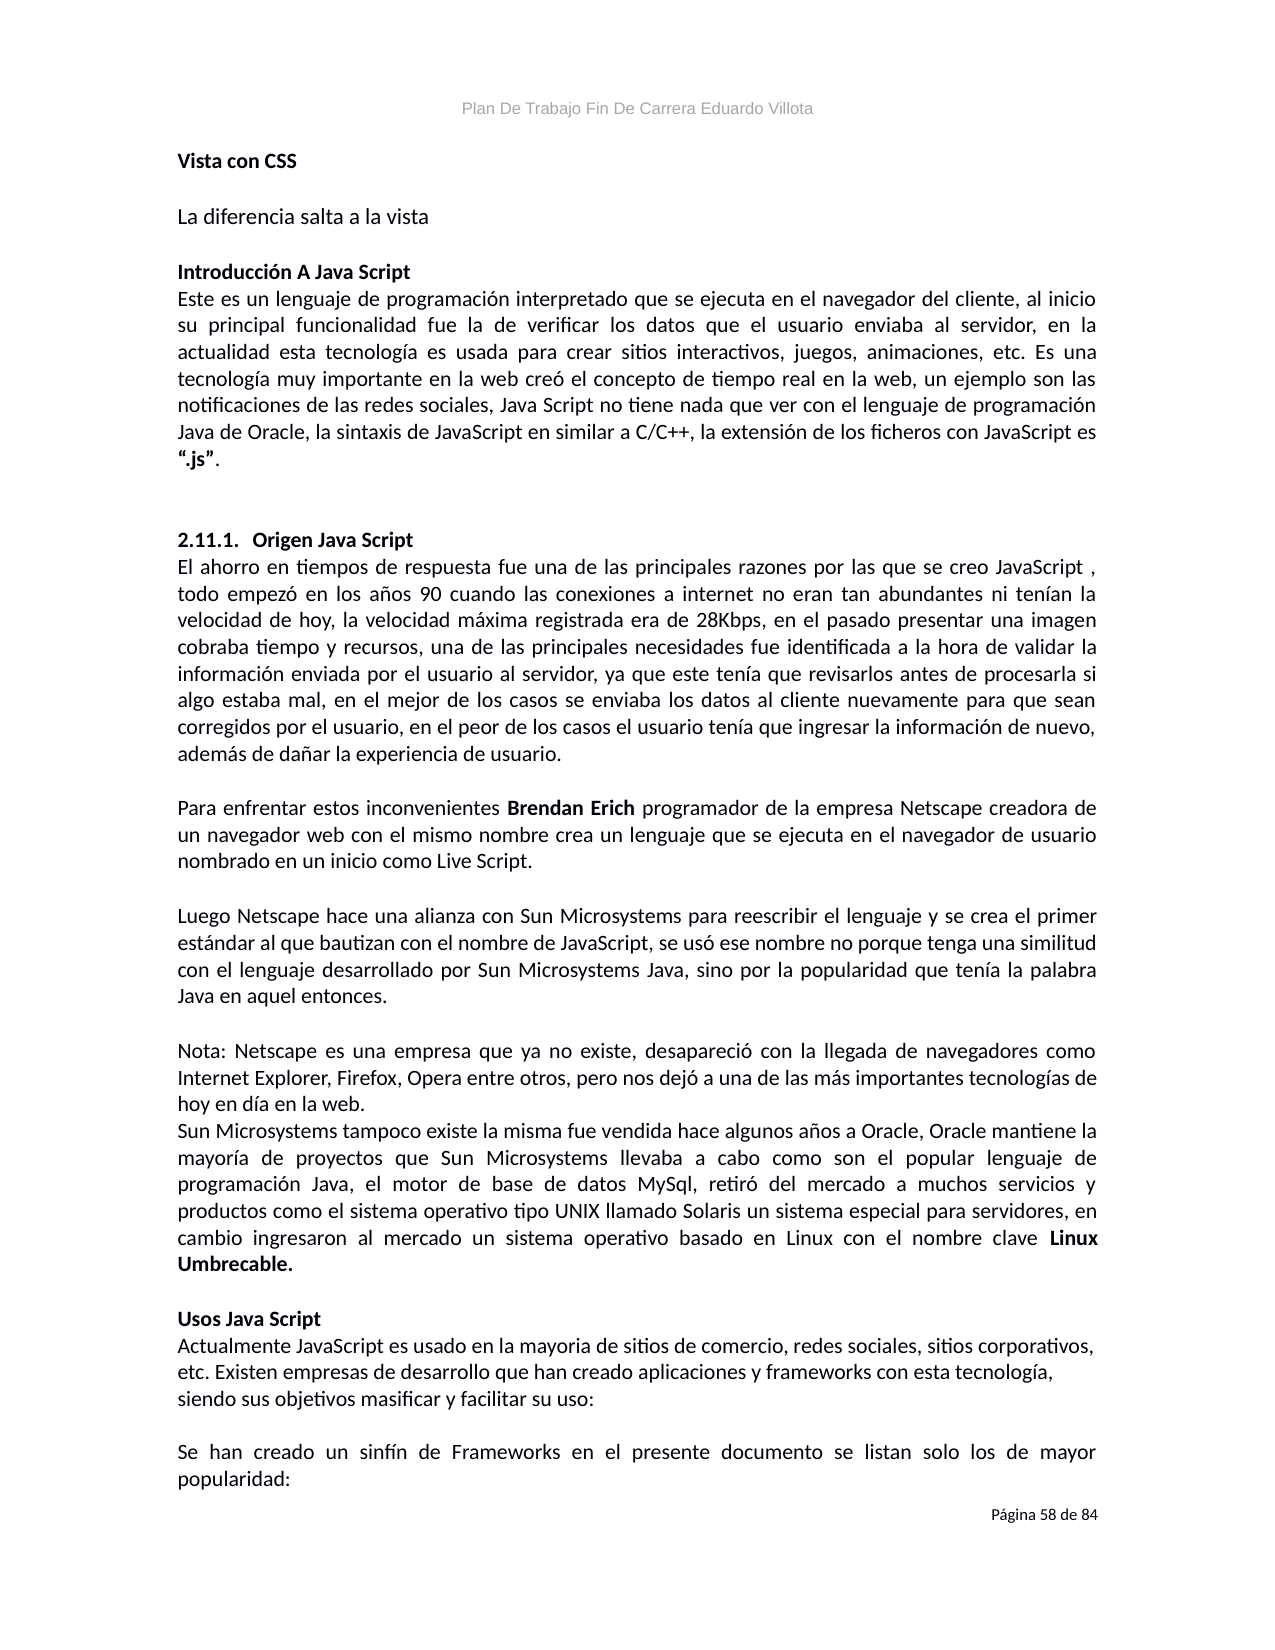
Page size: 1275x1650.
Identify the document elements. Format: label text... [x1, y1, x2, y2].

text La diferencia salta a la vista [177, 202, 1098, 230]
text Para enfrentar estos inconvenientes Brendan Erich programador de la empresa Netscape creadora de un navegador web con el mismo nombre crea un lenguaje que se ejecuta en el navegador de usuario nombrado en un inicio como Live Script. [177, 794, 1098, 874]
text Este es un lenguaje de programación interpretado que se ejecuta en el navegador del cliente, al inicio su principal funcionalidad fue la de verificar los datos que el usuario enviaba al servidor, en la actualidad esta tecnología es usada para crear sitios interactivos, juegos, animaciones, etc. Es una tecnología muy importante en la web creó el concepto de tiempo real en la web, un ejemplo son las notificaciones de las redes sociales, Java Script no tiene nada que ver con el lenguaje de programación Java de Oracle, la sintaxis de JavaScript en similar a C/C++, la extensión de los ficheros con JavaScript es “.js”. [177, 285, 1098, 472]
text Introducción A Java Script [177, 258, 1098, 285]
text Actualmente JavaScript es usado en la mayoria de sitios de comercio, redes sociales, sitios corporativos, etc. Existen empresas de desarrollo que han creado aplicaciones y frameworks con esta tecnología, siendo sus objetivos masificar y facilitar su uso: [177, 1332, 1098, 1412]
text Luego Netscape hace una alianza con Sun Microsystems para reescribir el lenguaje y se crea el primer estándar al que bautizan con el nombre de JavaScript, se usó ese nombre no porque tenga una similitud con el lenguaje desarrollado por Sun Microsystems Java, sino por la popularidad que tenía la palabra Java en aquel entonces. [177, 902, 1098, 1009]
text Vista con CSS [177, 148, 1098, 174]
text Usos Java Script [177, 1305, 1098, 1332]
text El ahorro en tiempos de respuesta fue una de las principales razones por las que se creo JavaScript , todo empezó en los años 90 cuando las conexiones a internet no eran tan abundantes ni tenían la velocidad de hoy, la velocidad máxima registrada era de 28Kbps, en el pasado presentar una imagen cobraba tiempo y recursos, una de las principales necesidades fue identificada a la hora de validar la información enviada por el usuario al servidor, ya que este tenía que revisarlos antes de procesarla si algo estaba mal, en el mejor de los casos se enviaba los datos al cliente nuevamente para que sean corregidos por el usuario, en el peor de los casos el usuario tenía que ingresar la información de nuevo, además de dañar la experiencia de usuario. [177, 553, 1098, 766]
text Sun Microsystems tampoco existe la misma fue vendida hace algunos años a Oracle, Oracle mantiene la mayoría de proyectos que Sun Microsystems llevaba a cabo como son el popular lenguaje de programación Java, el motor de base de datos MySql, retiró del mercado a muchos servicios y productos como el sistema operativo tipo UNIX llamado Solaris un sistema especial para servidores, en cambio ingresaron al mercado un sistema operativo basado en Linux con el nombre clave Linux Umbrecable. [177, 1117, 1098, 1277]
text Se han creado un sinfín de Frameworks en el presente documento se listan solo los de mayor popularidad: [177, 1438, 1098, 1492]
text 2.11.1. Origen Java Script [177, 526, 1098, 553]
text Nota: Netscape es una empresa que ya no existe, desapareció con la llegada de navegadores como Internet Explorer, Firefox, Opera entre otros, pero nos dejó a una de las más importantes tecnologías de hoy en día en la web. [177, 1037, 1098, 1117]
